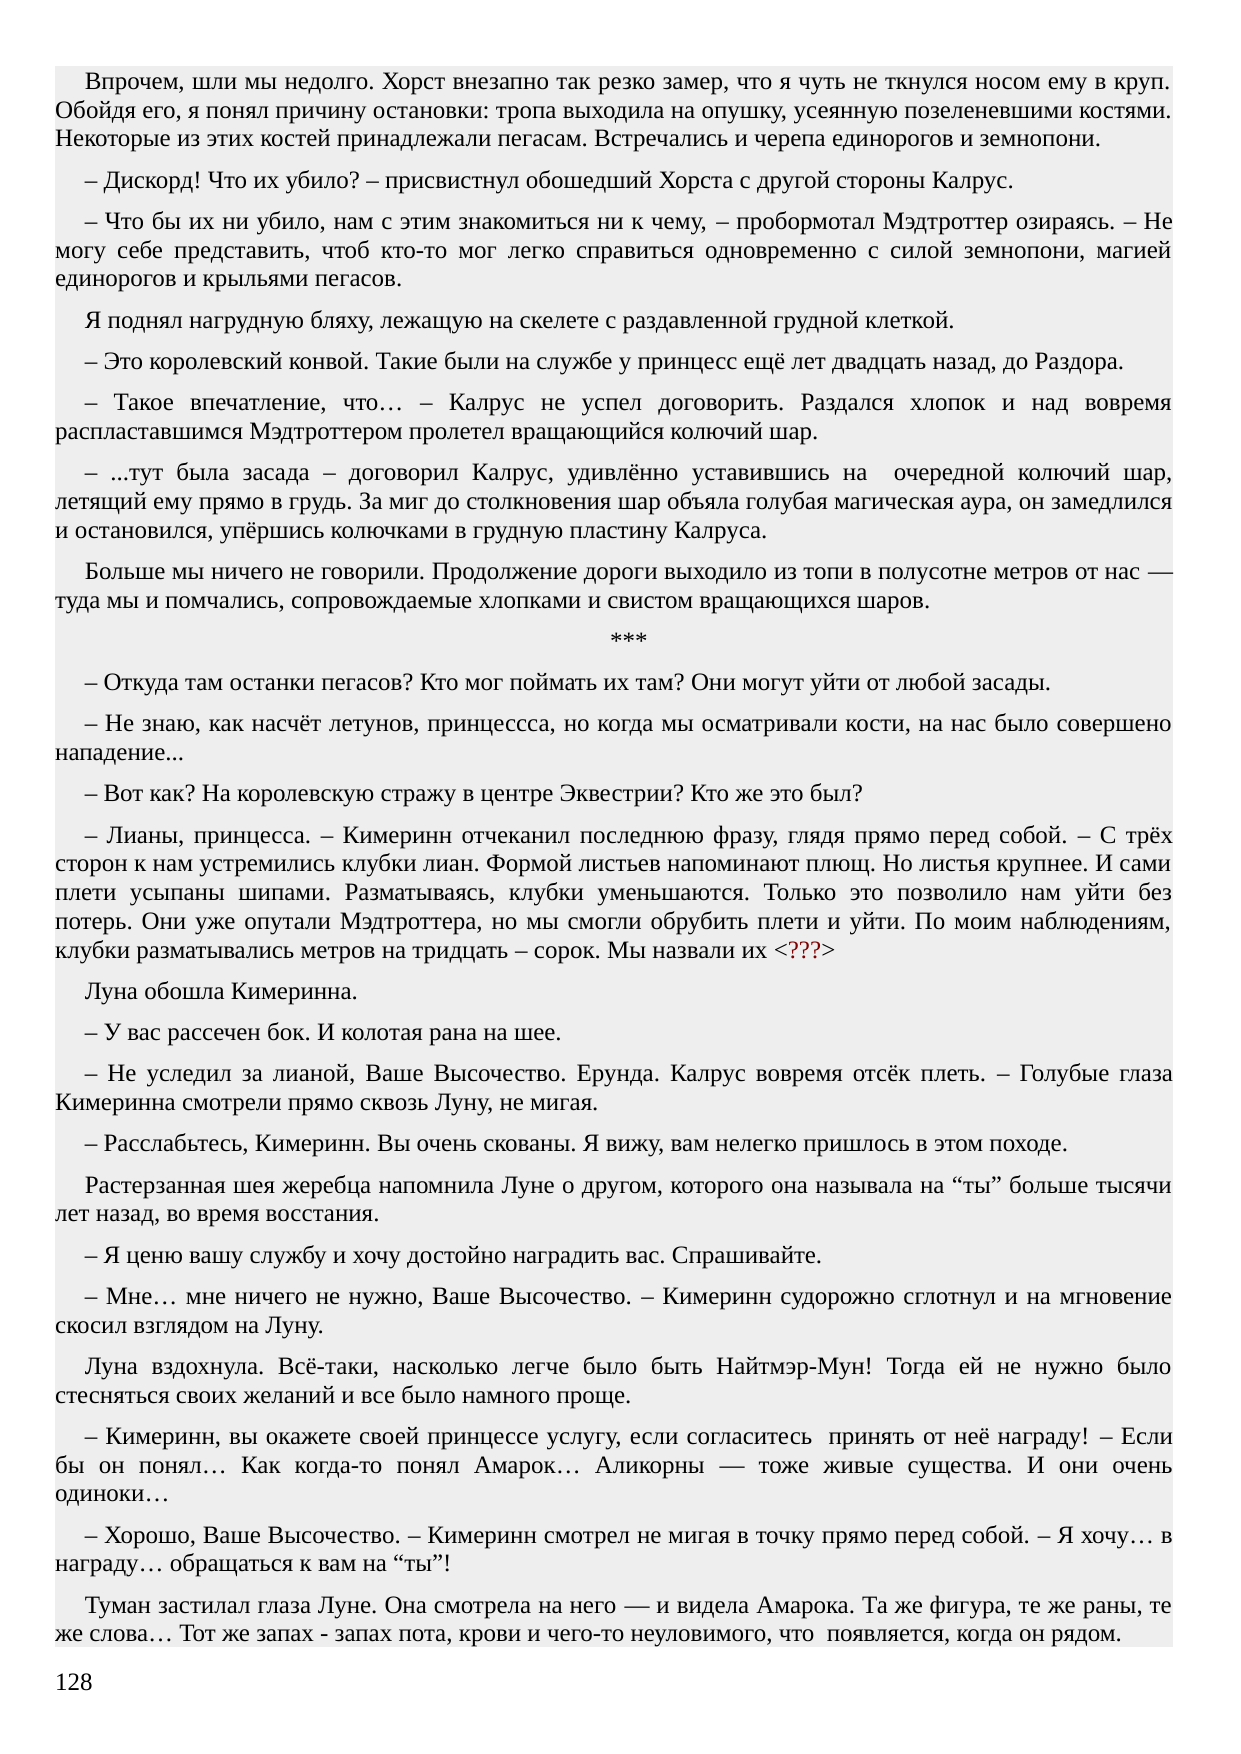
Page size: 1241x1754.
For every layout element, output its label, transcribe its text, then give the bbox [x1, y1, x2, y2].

text – Не знаю, как насчёт летунов, принцессса, но когда мы осматривали кости, на нас было совершено нападение... [55, 708, 1173, 766]
text – Такое впечатление, что… – Калрус не успел договорить. Раздался хлопок и над вовремя распластавшимся Мэдтроттером пролетел вращающийся колючий шар. [55, 387, 1173, 445]
text – Лианы, принцесса. – Кимеринн отчеканил последнюю фразу, глядя прямо перед собой. – С трёх сторон к нам устремились клубки лиан. Формой листьев напоминают плющ. Но листья крупнее. И сами плети усыпаны шипами. Разматываясь, клубки уменьшаются. Только это позволило нам уйти без потерь. Они уже опутали Мэдтроттера, но мы смогли обрубить плети и уйти. По моим наблюдениям, клубки разматывались метров на тридцать – сорок. Мы назвали их <???> [55, 820, 1173, 963]
text *** [55, 626, 1173, 655]
text – У вас рассечен бок. И колотая рана на шее. [55, 1017, 1173, 1046]
text – Вот как? На королевскую стражу в центре Эквестрии? Кто же это был? [55, 778, 1173, 807]
text Впрочем, шли мы недолго. Хорст внезапно так резко замер, что я чуть не ткнулся носом ему в круп. Обойдя его, я понял причину остановки: тропа выходила на опушку, усеянную позеленевшими костями. Некоторые из этих костей принадлежали пегасам. Встречались и черепа единорогов и земнопони. [55, 66, 1173, 152]
text Я поднял нагрудную бляху, лежащую на скелете с раздавленной грудной клеткой. [55, 305, 1173, 333]
text – Откуда там останки пегасов? Кто мог поймать их там? Они могут уйти от любой засады. [55, 667, 1173, 696]
text – Хорошо, Ваше Высочество. – Кимеринн смотрел не мигая в точку прямо перед собой. – Я хочу… в награду… обращаться к вам на “ты”! [55, 1520, 1173, 1577]
text – Кимеринн, вы окажете своей принцессе услугу, если согласитесь принять от неё награду! – Если бы он понял… Как когда-то понял Амарок… Аликорны — тоже живые существа. И они очень одиноки… [55, 1421, 1173, 1507]
text Луна обошла Кимеринна. [55, 976, 1173, 1005]
text Луна вздохнула. Всё-таки, насколько легче было быть Найтмэр-Мун! Тогда ей не нужно было стесняться своих желаний и все было намного проще. [55, 1351, 1173, 1408]
text Туман застилал глаза Луне. Она смотрела на него — и видела Амарока. Та же фигура, те же раны, те же слова… Тот же запах - запах пота, крови и чего-то неуловимого, что появляется, когда он рядом. [55, 1590, 1173, 1647]
text – Расслабьтесь, Кимеринн. Вы очень скованы. Я вижу, вам нелегко пришлось в этом походе. [55, 1128, 1173, 1157]
text Растерзанная шея жеребца напомнила Луне о другом, которого она называла на “ты” больше тысячи лет назад, во время восстания. [55, 1170, 1173, 1227]
text – Что бы их ни убило, нам с этим знакомиться ни к чему, – пробормотал Мэдтроттер озираясь. – Не могу себе представить, чтоб кто-то мог легко справиться одновременно с силой земнопони, магией единорогов и крыльями пегасов. [55, 206, 1173, 292]
text – Мне… мне ничего не нужно, Ваше Высочество. – Кимеринн судорожно сглотнул и на мгновение скосил взглядом на Луну. [55, 1281, 1173, 1338]
text – Это королевский конвой. Такие были на службе у принцесс ещё лет двадцать назад, до Раздора. [55, 346, 1173, 375]
text – Не уследил за лианой, Ваше Высочество. Ерунда. Калрус вовремя отсёк плеть. – Голубые глаза Кимеринна смотрели прямо сквозь Луну, не мигая. [55, 1058, 1173, 1116]
text Больше мы ничего не говорили. Продолжение дороги выходило из топи в полусотне метров от нас — туда мы и помчались, сопровождаемые хлопками и свистом вращающихся шаров. [55, 556, 1173, 613]
text – ...тут была засада – договорил Калрус, удивлённо уставившись на очередной колючий шар, летящий ему прямо в грудь. За миг до столкновения шар объяла голубая магическая аура, он замедлился и остановился, упёршись колючками в грудную пластину Калруса. [55, 457, 1173, 543]
text – Дискорд! Что их убило? – присвистнул обошедший Хорста с другой стороны Калрус. [55, 165, 1173, 193]
text – Я ценю вашу службу и хочу достойно наградить вас. Спрашивайте. [55, 1240, 1173, 1268]
